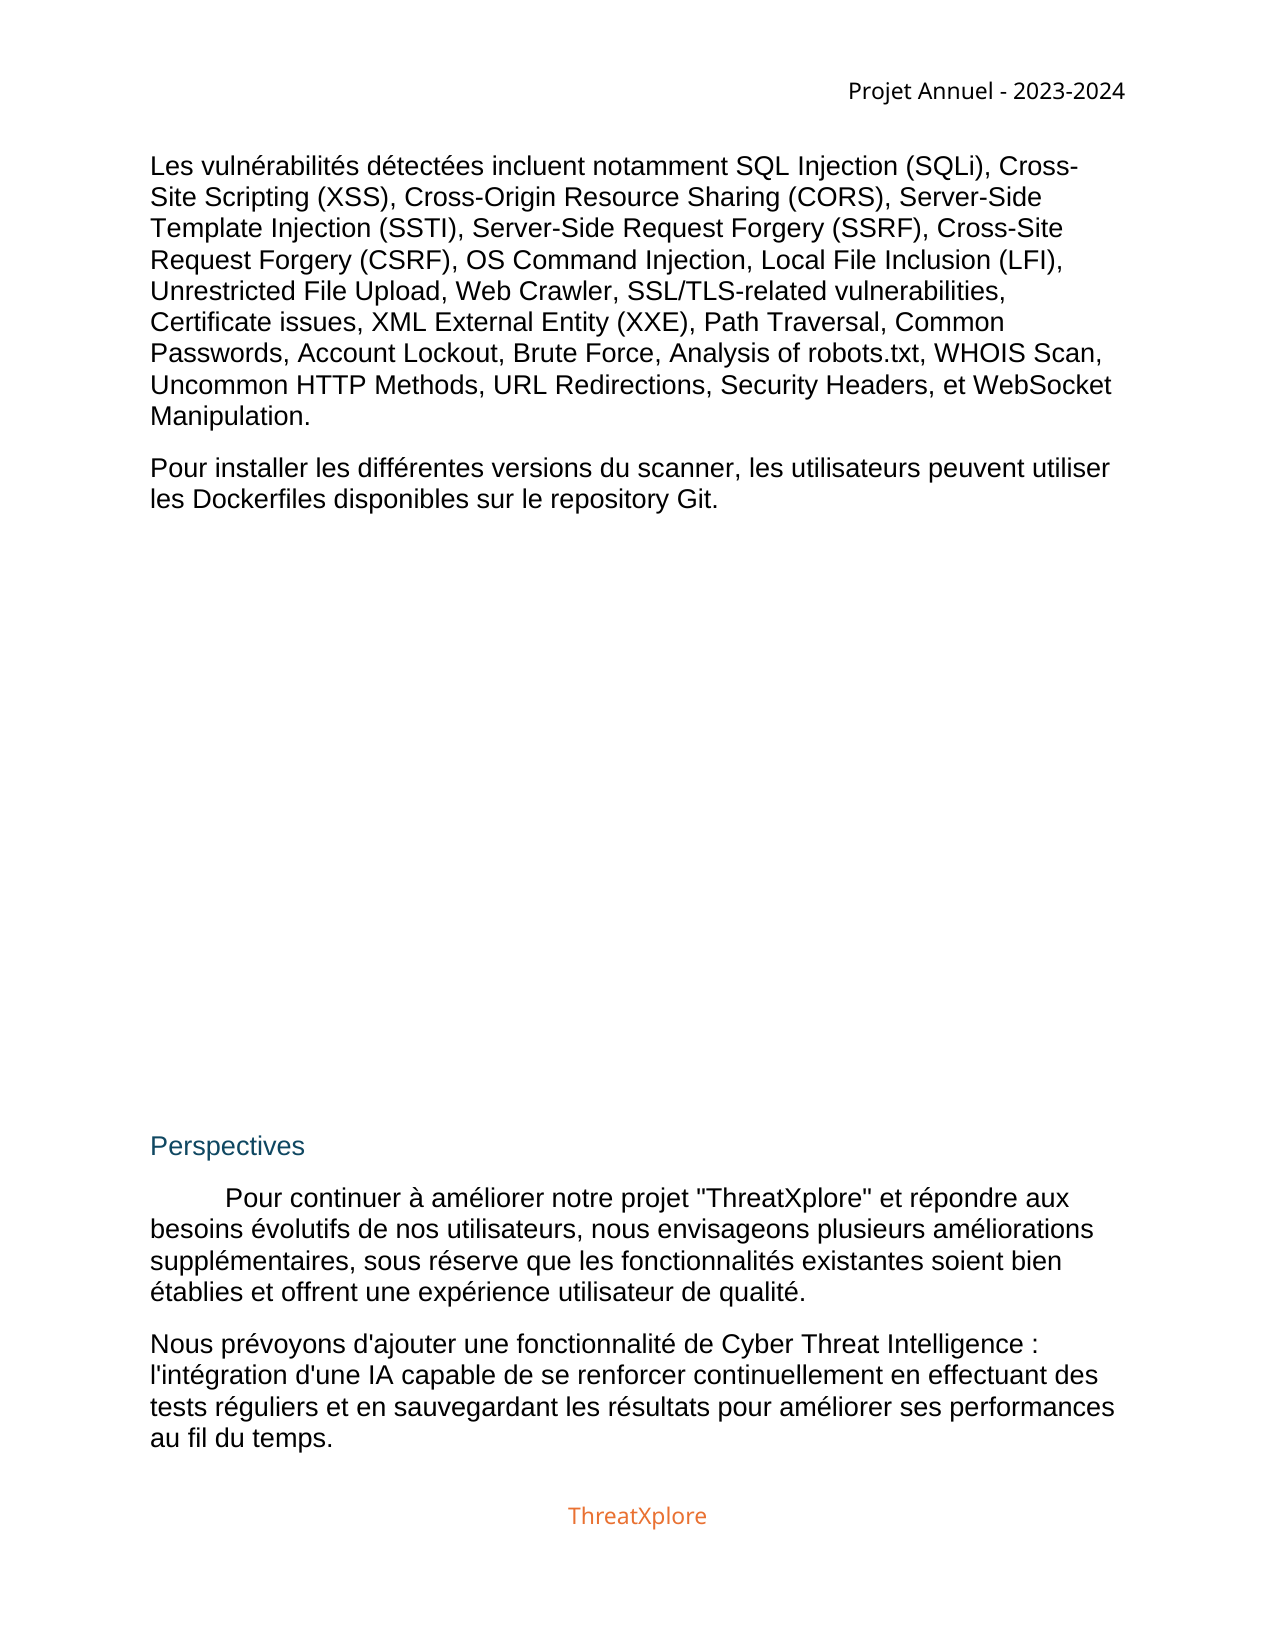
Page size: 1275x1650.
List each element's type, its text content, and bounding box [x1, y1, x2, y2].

text Pour continuer à améliorer notre projet "ThreatXplore" et répondre aux besoins évolutifs de nos utilisateurs, nous envisageons plusieurs améliorations supplémentaires, sous réserve que les fonctionnalités existantes soient bien établies et offrent une expérience utilisateur de qualité. [150, 1182, 1125, 1307]
subtitle Perspectives [150, 1130, 1125, 1161]
text Les vulnérabilités détectées incluent notamment SQL Injection (SQLi), Cross-Site Scripting (XSS), Cross-Origin Resource Sharing (CORS), Server-Side Template Injection (SSTI), Server-Side Request Forgery (SSRF), Cross-Site Request Forgery (CSRF), OS Command Injection, Local File Inclusion (LFI), Unrestricted File Upload, Web Crawler, SSL/TLS-related vulnerabilities, Certificate issues, XML External Entity (XXE), Path Traversal, Common Passwords, Account Lockout, Brute Force, Analysis of robots.txt, WHOIS Scan, Uncommon HTTP Methods, URL Redirections, Security Headers, et WebSocket Manipulation. [150, 150, 1125, 431]
text Nous prévoyons d'ajouter une fonctionnalité de Cyber Threat Intelligence : l'intégration d'une IA capable de se renforcer continuellement en effectuant des tests réguliers et en sauvegardant les résultats pour améliorer ses performances au fil du temps. [150, 1328, 1125, 1453]
text Pour installer les différentes versions du scanner, les utilisateurs peuvent utiliser les Dockerfiles disponibles sur le repository Git. [150, 452, 1125, 514]
